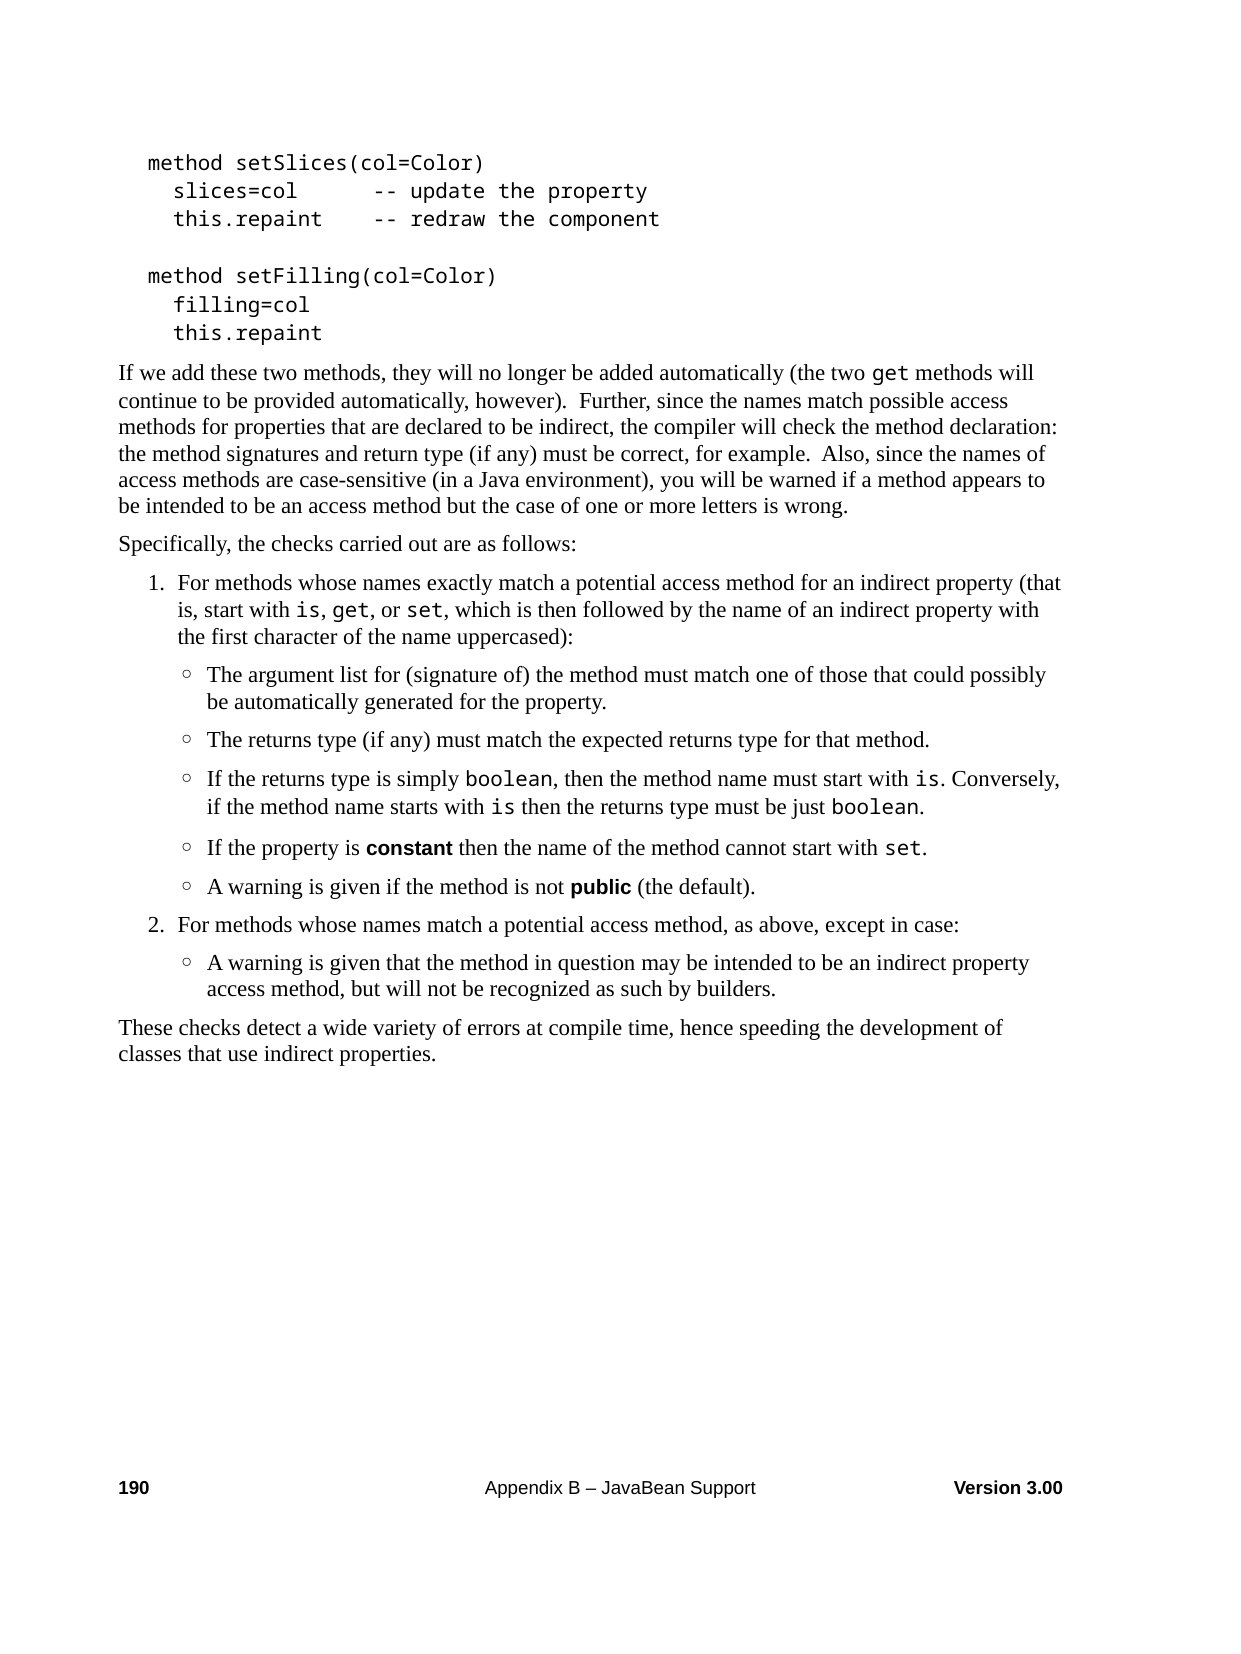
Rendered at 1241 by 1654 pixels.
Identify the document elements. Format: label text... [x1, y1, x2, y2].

list For methods whose names exactly match a potential access method for an indirect property (that is, start with is, get, or set, which is then followed by the name of an indirect property with the first character of the name uppercased): [148, 568, 1063, 650]
text These checks detect a wide variety of errors at compile time, hence speeding the development of classes that use indirect properties. [118, 1014, 1063, 1066]
list A warning is given that the method in question may be intended to be an indirect property access method, but will not be recognized as such by builders. [177, 949, 1063, 1002]
list A warning is given if the method is not public (the default). [177, 873, 1063, 899]
list The argument list for (signature of) the method must match one of those that could possibly be automatically generated for the property. [177, 661, 1063, 714]
list The returns type (if any) must match the expected returns type for that method. [177, 726, 1063, 752]
text If we add these two methods, they will no longer be added automatically (the two get methods will continue to be provided automatically, however). Further, since the names match possible access methods for properties that are declared to be indirect, the compiler will check the method declaration: the method signatures and return type (if any) must be correct, for example. Also, since the names of access methods are case-sensitive (in a Java environment), you will be warned if a method appears to be intended to be an access method but the case of one or more letters is wrong. [118, 358, 1063, 519]
text Specifically, the checks carried out are as follows: [118, 530, 1063, 557]
list For methods whose names match a potential access method, as above, except in case: [148, 911, 1063, 937]
list If the property is constant then the name of the method cannot start with set. [177, 833, 1063, 861]
list If the returns type is simply boolean, then the method name must start with is. Conversely, if the method name starts with is then the returns type must be just boolean. [177, 764, 1063, 821]
text method setSlices(col=Color) slices=col -- update the property this.repaint -- redraw the component method setFilling(col=Color) filling=col this.repaint [148, 148, 1063, 347]
